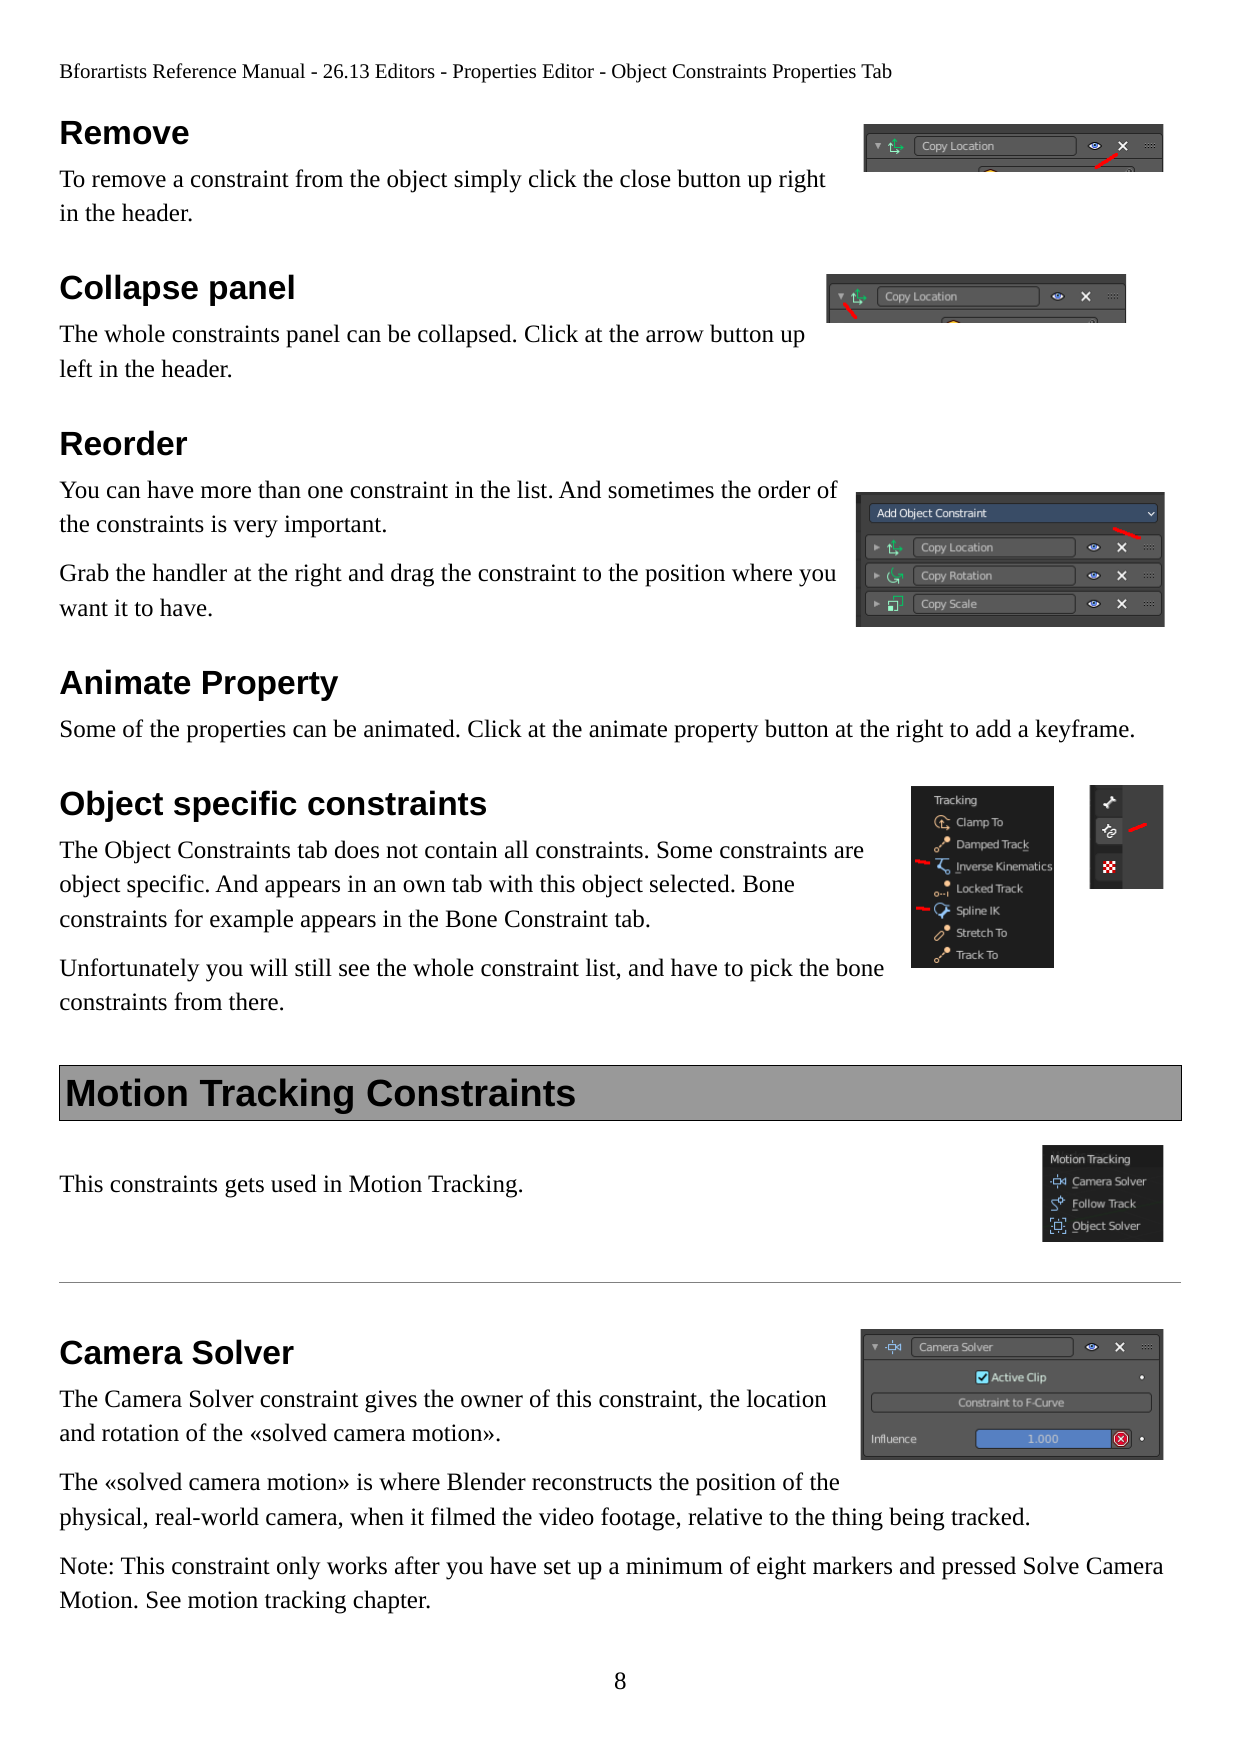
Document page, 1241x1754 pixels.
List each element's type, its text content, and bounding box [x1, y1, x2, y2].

text Some of the properties can be animated. Click at the animate property button at the right to add a keyframe. [59, 714, 1181, 743]
subtitle [1164, 1333, 1181, 1371]
subtitle Object specific constraints [59, 784, 1181, 822]
picture [1089, 785, 1164, 889]
subtitle Reorder [59, 424, 1181, 462]
subtitle Animate Property [59, 663, 1181, 701]
subtitle Remove [59, 113, 1181, 151]
subtitle Camera Solver [59, 1333, 860, 1371]
text The Object Constraints tab does not contain all constraints. Some constraints are object specific. And appears in an own tab with this object selected. Bone constraints for example appears in the Bone Constraint tab. [59, 835, 911, 933]
text The «solved camera motion» is where Blender reconstructs the position of the physical, real-world camera, when it filmed the video footage, relative to the thing being tracked. [59, 1467, 1181, 1531]
text You can have more than one constraint in the list. And sometimes the order of the constraints is very important. [59, 475, 1181, 538]
text Grab the handler at the right and drag the constraint to the position where you want it to have. [59, 558, 855, 622]
picture [911, 786, 1054, 968]
text Unfortunately you will still see the whole constraint list, and have to pick the bone constraints from there. [59, 953, 1181, 1016]
table_header Motion Tracking Constraints [60, 1066, 1181, 1120]
text Note: This constraint only works after you have set up a minimum of eight markers and pressed Solve Camera Motion. See motion tracking chapter. [59, 1551, 1181, 1614]
picture [863, 124, 1164, 172]
text The Camera Solver constraint gives the owner of this constraint, the location and rotation of the «solved camera motion». [59, 1384, 860, 1447]
picture [1042, 1145, 1164, 1242]
text To remove a constraint from the object simply click the close button up right in the header. [59, 164, 1181, 227]
picture [855, 492, 1165, 627]
text This constraints gets used in Motion Tracking. [59, 1169, 1042, 1198]
picture [826, 274, 1127, 323]
text [1054, 835, 1181, 933]
text The whole constraints panel can be collapsed. Click at the arrow button up left in the header. [59, 319, 1181, 382]
subtitle Collapse panel [59, 268, 1181, 307]
picture [860, 1329, 1164, 1460]
